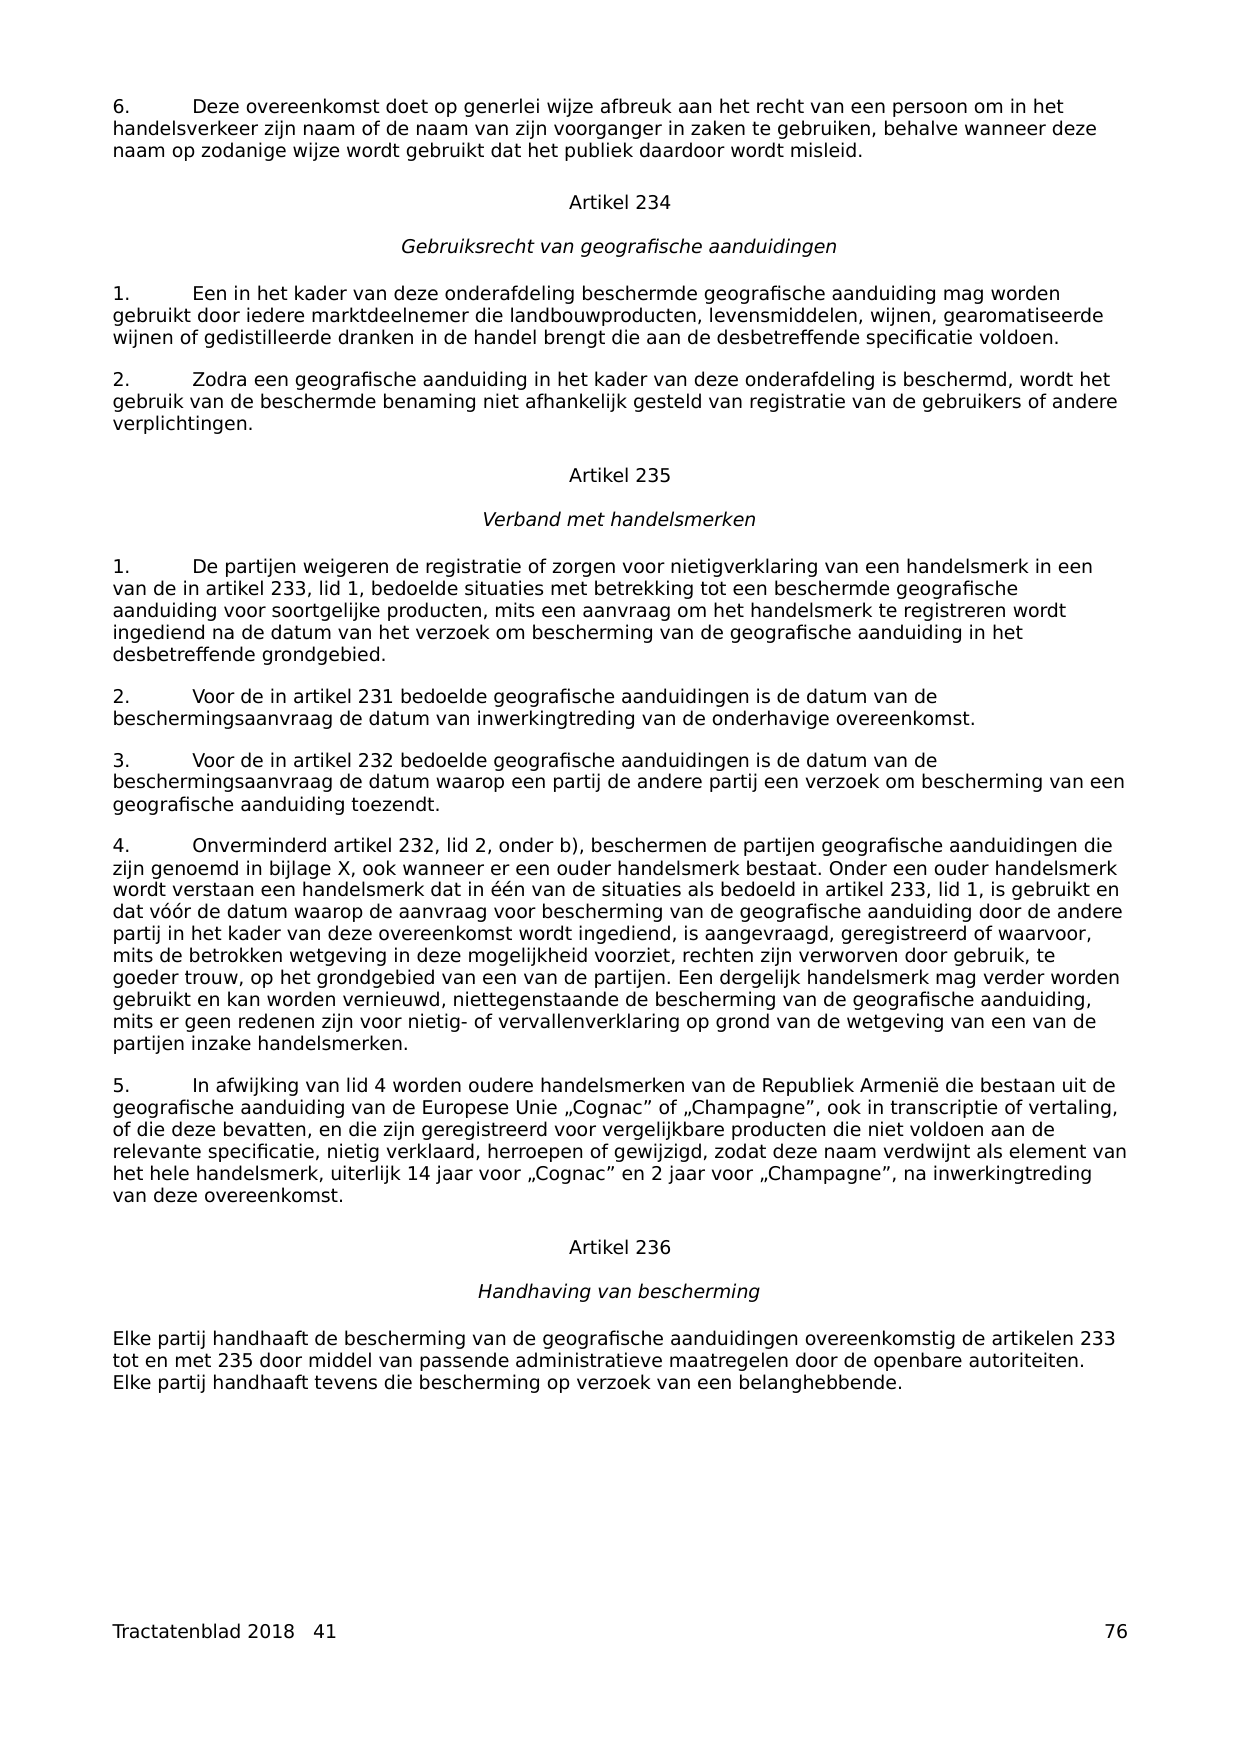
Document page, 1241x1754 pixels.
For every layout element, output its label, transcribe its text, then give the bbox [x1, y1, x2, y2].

text 6. Deze overeenkomst doet op generlei wijze afbreuk aan het recht van een persoon om in het handelsverkeer zijn naam of de naam van zijn voorganger in zaken te gebruiken, behalve wanneer deze naam op zodanige wijze wordt gebruikt dat het publiek daardoor wordt misleid. [112, 96, 1128, 162]
text 5. In afwijking van lid 4 worden oudere handelsmerken van de Republiek Armenië die bestaan uit de geografische aanduiding van de Europese Unie „Cognac” of „Champagne”, ook in transcriptie of vertaling, of die deze bevatten, en die zijn geregistreerd voor vergelijkbare producten die niet voldoen aan de relevante specificatie, nietig verklaard, herroepen of gewijzigd, zodat deze naam verdwijnt als element van het hele handelsmerk, uiterlijk 14 jaar voor „Cognac” en 2 jaar voor „Champagne”, na inwerkingtreding van deze overeenkomst. [112, 1075, 1128, 1207]
subtitle Artikel 234 Gebruiksrecht van geografische aanduidingen [112, 192, 1128, 258]
text 3. Voor de in artikel 232 bedoelde geografische aanduidingen is de datum van de beschermingsaanvraag de datum waarop een partij de andere partij een verzoek om bescherming van een geografische aanduiding toezendt. [112, 749, 1128, 815]
subtitle Artikel 236 Handhaving van bescherming [112, 1237, 1128, 1303]
text 1. De partijen weigeren de registratie of zorgen voor nietigverklaring van een handelsmerk in een van de in artikel 233, lid 1, bedoelde situaties met betrekking tot een beschermde geografische aanduiding voor soortgelijke producten, mits een aanvraag om het handelsmerk te registreren wordt ingediend na de datum van het verzoek om bescherming van de geografische aanduiding in het desbetreffende grondgebied. [112, 556, 1128, 666]
text 2. Zodra een geografische aanduiding in het kader van deze onderafdeling is beschermd, wordt het gebruik van de beschermde benaming niet afhankelijk gesteld van registratie van de gebruikers of andere verplichtingen. [112, 369, 1128, 435]
subtitle Artikel 235 Verband met handelsmerken [112, 465, 1128, 531]
text 4. Onverminderd artikel 232, lid 2, onder b), beschermen de partijen geografische aanduidingen die zijn genoemd in bijlage X, ook wanneer er een ouder handelsmerk bestaat. Onder een ouder handelsmerk wordt verstaan een handelsmerk dat in één van de situaties als bedoeld in artikel 233, lid 1, is gebruikt en dat vóór de datum waarop de aanvraag voor bescherming van de geografische aanduiding door de andere partij in het kader van deze overeenkomst wordt ingediend, is aangevraagd, geregistreerd of waarvoor, mits de betrokken wetgeving in deze mogelijkheid voorziet, rechten zijn verworven door gebruik, te goeder trouw, op het grondgebied van een van de partijen. Een dergelijk handelsmerk mag verder worden gebruikt en kan worden vernieuwd, niettegenstaande de bescherming van de geografische aanduiding, mits er geen redenen zijn voor nietig- of vervallenverklaring op grond van de wetgeving van een van de partijen inzake handelsmerken. [112, 835, 1128, 1055]
text Elke partij handhaaft de bescherming van de geografische aanduidingen overeenkomstig de artikelen 233 tot en met 235 door middel van passende administratieve maatregelen door de openbare autoriteiten. Elke partij handhaaft tevens die bescherming op verzoek van een belanghebbende. [112, 1328, 1128, 1394]
text 2. Voor de in artikel 231 bedoelde geografische aanduidingen is de datum van de beschermingsaanvraag de datum van inwerkingtreding van de onderhavige overeenkomst. [112, 686, 1128, 729]
text 1. Een in het kader van deze onderafdeling beschermde geografische aanduiding mag worden gebruikt door iedere marktdeelnemer die landbouwproducten, levensmiddelen, wijnen, gearomatiseerde wijnen of gedistilleerde dranken in de handel brengt die aan de desbetreffende specificatie voldoen. [112, 283, 1128, 349]
